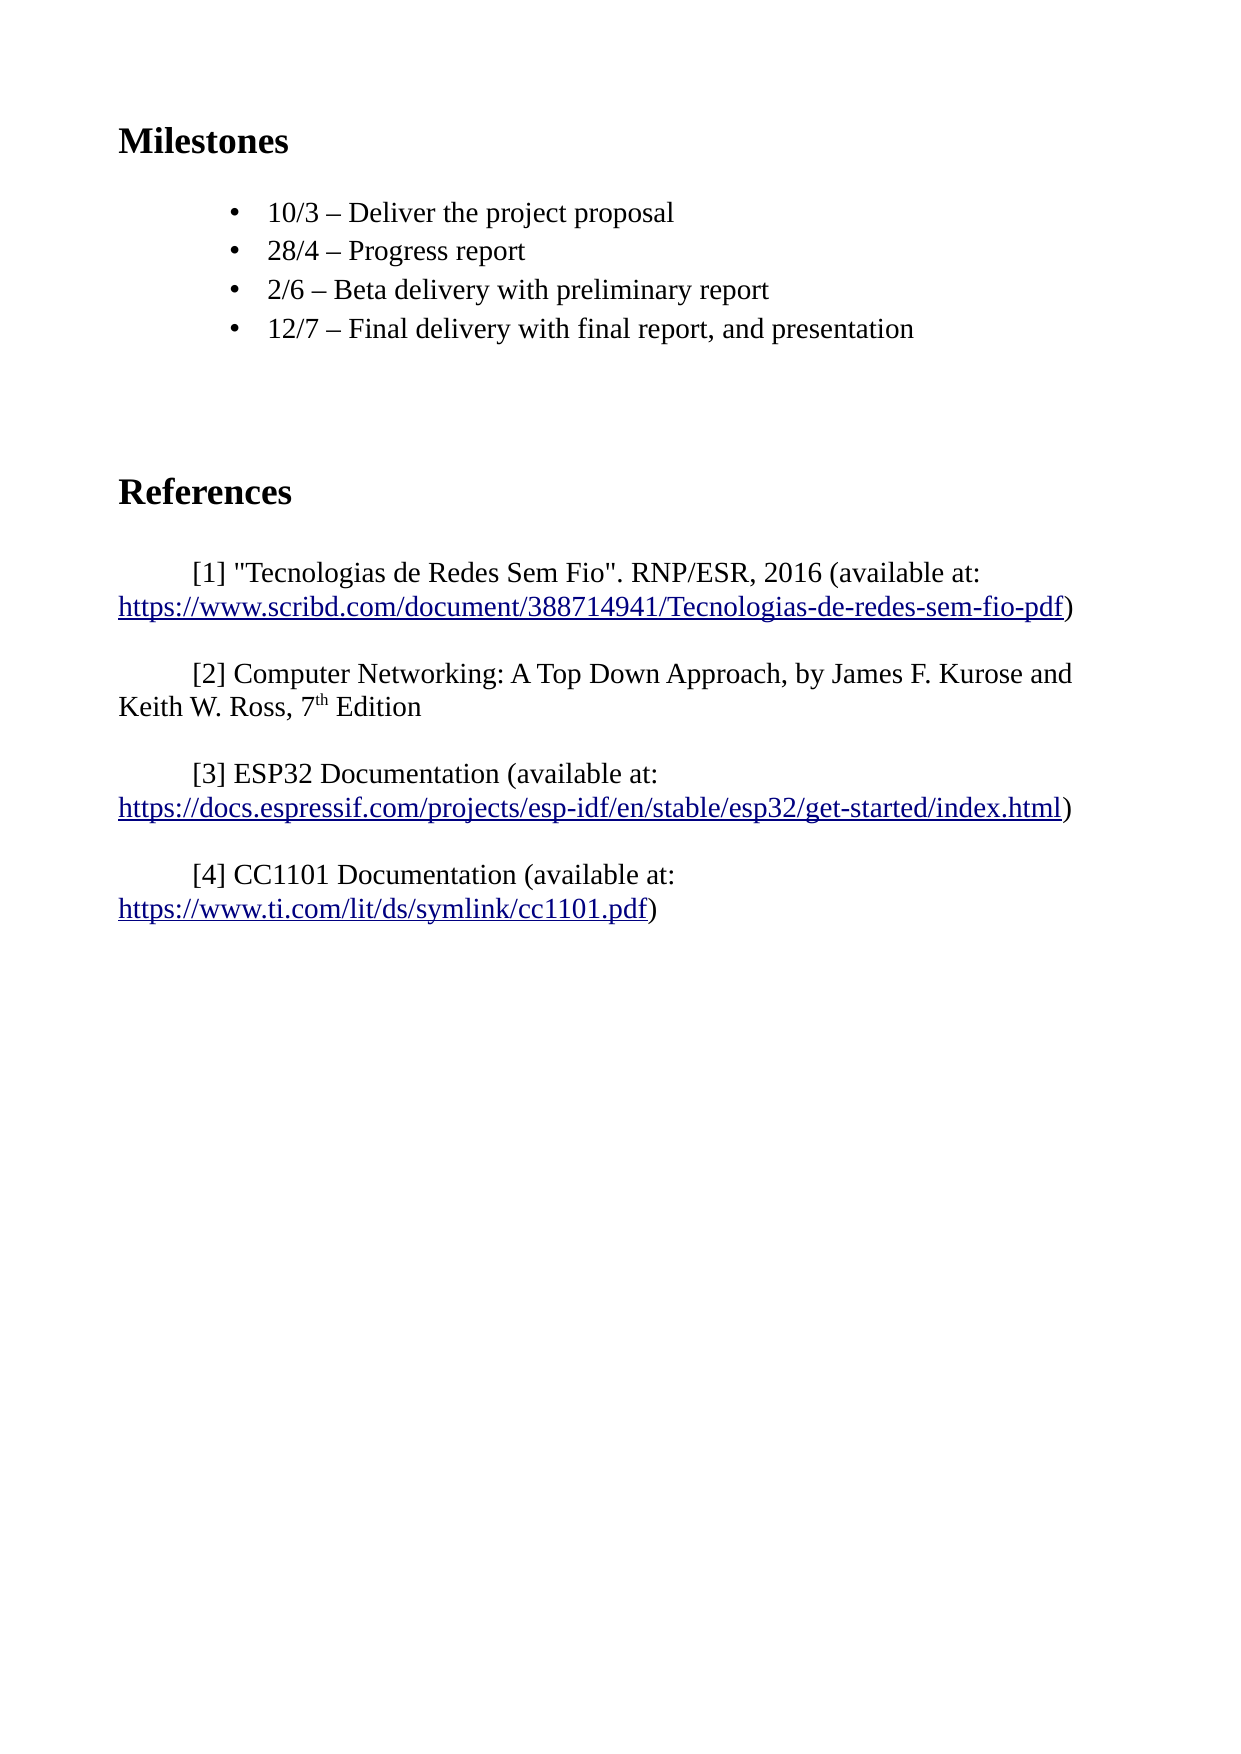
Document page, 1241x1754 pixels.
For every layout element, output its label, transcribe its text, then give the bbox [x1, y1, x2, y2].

list 28/4 – Progress report [229, 233, 1122, 267]
text Milestones [118, 118, 1122, 161]
text [3] ESP32 Documentation (available at: https://docs.espressif.com/projects/esp-idf/en/stable/esp32/get-started/index.html) [118, 757, 1122, 824]
list 10/3 – Deliver the project proposal [229, 195, 1122, 228]
text [1] "Tecnologias de Redes Sem Fio". RNP/ESR, 2016 (available at: https://www.scribd.com/document/388714941/Tecnologias-de-redes-sem-fio-pdf) [118, 555, 1122, 622]
list 2/6 – Beta delivery with preliminary report [229, 272, 1122, 306]
text [4] CC1101 Documentation (available at: https://www.ti.com/lit/ds/symlink/cc1101.pdf) [118, 857, 1122, 924]
text [2] Computer Networking: A Top Down Approach, by James F. Kurose and Keith W. Ross, 7th Edition [118, 656, 1122, 723]
list 12/7 – Final delivery with final report, and presentation [229, 311, 1122, 344]
text References [118, 469, 1122, 512]
